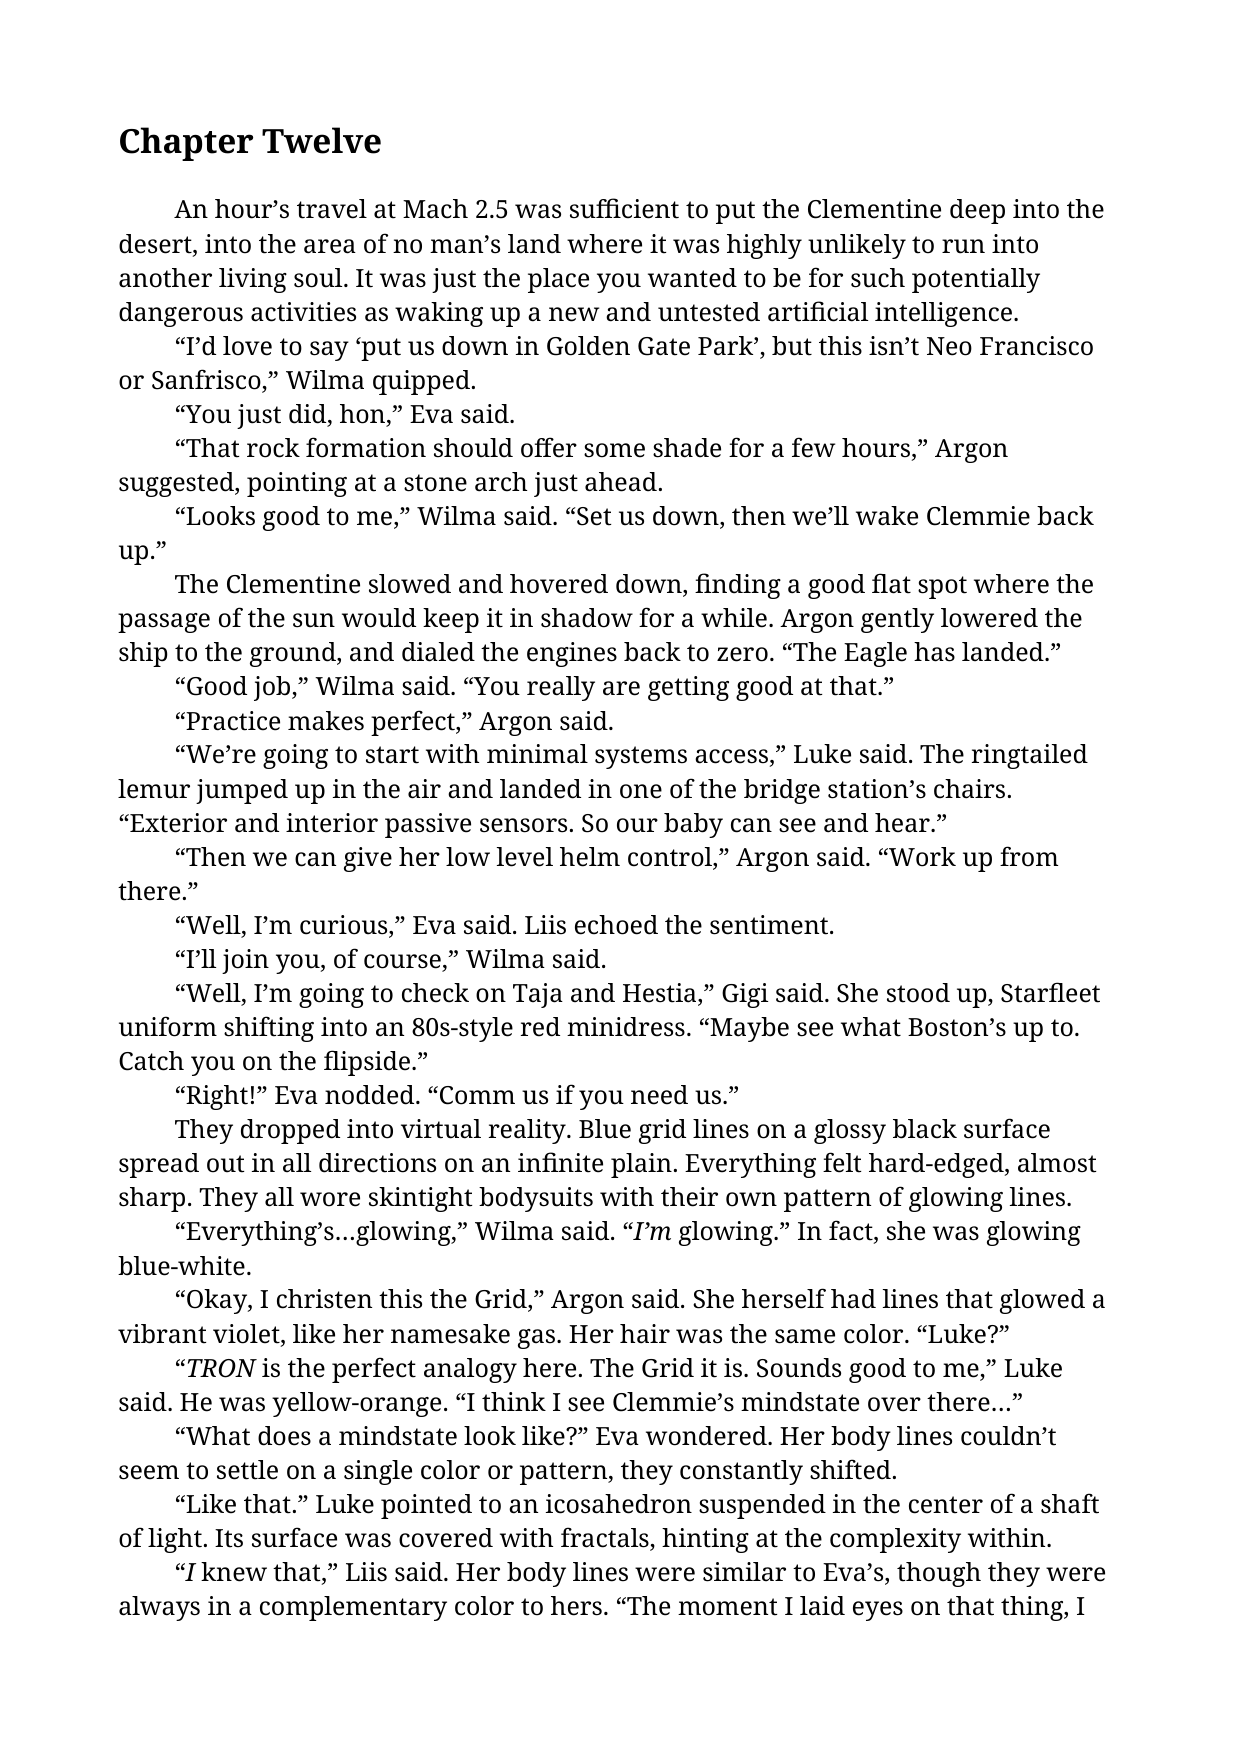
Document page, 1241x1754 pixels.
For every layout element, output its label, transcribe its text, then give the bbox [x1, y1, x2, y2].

text “Looks good to me,” Wilma said. “Set us down, then we’ll wake Clemmie back up.” [118, 499, 1122, 567]
text “What does a mindstate look like?” Eva wondered. Her body lines couldn’t seem to settle on a single color or pattern, they constantly shifted. [118, 1418, 1122, 1487]
text “Right!” Eva nodded. “Comm us if you need us.” [118, 1078, 1122, 1112]
text “Everything’s…glowing,” Wilma said. “I’m glowing.” In fact, she was glowing blue-white. [118, 1214, 1122, 1282]
text “That rock formation should offer some shade for a few hours,” Argon suggested, pointing at a stone arch just ahead. [118, 431, 1122, 499]
text “I’ll join you, of course,” Wilma said. [118, 942, 1122, 976]
text “Okay, I christen this the Grid,” Argon said. She herself had lines that glowed a vibrant violet, like her namesake gas. Her hair was the same color. “Luke?” [118, 1282, 1122, 1350]
text Chapter Twelve [118, 118, 1122, 163]
text They dropped into virtual reality. Blue grid lines on a glossy black surface spread out in all directions on an infinite plain. Everything felt hard-edged, almost sharp. They all wore skintight bodysuits with their own pattern of glowing lines. [118, 1112, 1122, 1214]
text “You just did, hon,” Eva said. [118, 397, 1122, 431]
text The Clementine slowed and hovered down, finding a good flat spot where the passage of the sun would keep it in shadow for a while. Argon gently lowered the ship to the ground, and dialed the engines back to zero. “The Eagle has landed.” [118, 567, 1122, 669]
text “I’d love to say ‘put us down in Golden Gate Park’, but this isn’t Neo Francisco or Sanfrisco,” Wilma quipped. [118, 328, 1122, 397]
text “I knew that,” Liis said. Her body lines were similar to Eva’s, though they were always in a complementary color to hers. “The moment I laid eyes on that thing, I [118, 1555, 1122, 1623]
text “Well, I’m going to check on Taja and Hestia,” Gigi said. She stood up, Starfleet uniform shifting into an 80s-style red minidress. “Maybe see what Boston’s up to. Catch you on the flipside.” [118, 976, 1122, 1078]
text “TRON is the perfect analogy here. The Grid it is. Sounds good to me,” Luke said. He was yellow-orange. “I think I see Clemmie’s mindstate over there…” [118, 1350, 1122, 1418]
text “Good job,” Wilma said. “You really are getting good at that.” [118, 669, 1122, 703]
text “Practice makes perfect,” Argon said. [118, 703, 1122, 737]
text “We’re going to start with minimal systems access,” Luke said. The ringtailed lemur jumped up in the air and landed in one of the bridge station’s chairs. “Exterior and interior passive sensors. So our baby can see and hear.” [118, 737, 1122, 839]
text “Then we can give her low level helm control,” Argon said. “Work up from there.” [118, 839, 1122, 907]
text “Like that.” Luke pointed to an icosahedron suspended in the center of a shaft of light. Its surface was covered with fractals, hinting at the complexity within. [118, 1487, 1122, 1555]
text “Well, I’m curious,” Eva said. Liis echoed the sentiment. [118, 907, 1122, 942]
text An hour’s travel at Mach 2.5 was sufficient to put the Clementine deep into the desert, into the area of no man’s land where it was highly unlikely to run into another living soul. It was just the place you wanted to be for such potentially dangerous activities as waking up a new and untested artificial intelligence. [118, 192, 1122, 328]
